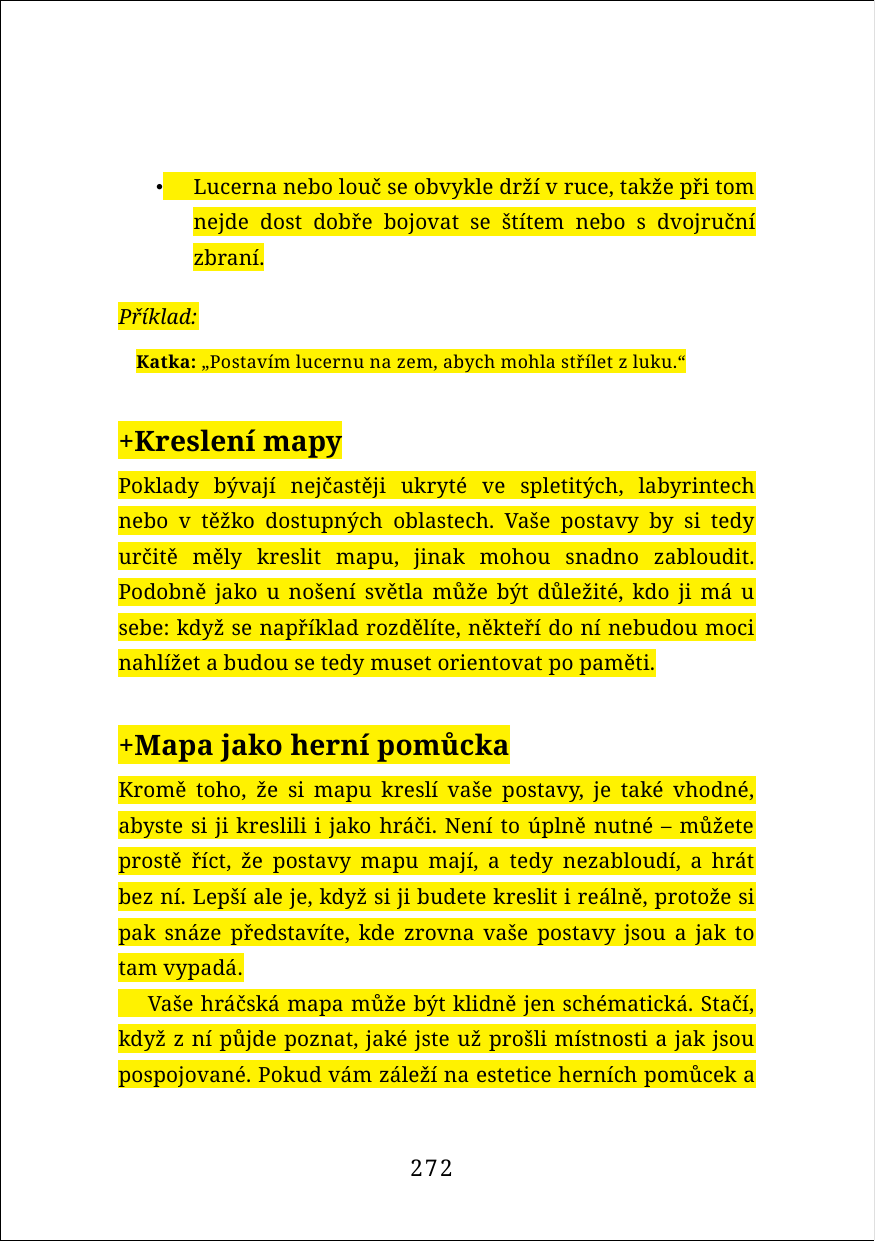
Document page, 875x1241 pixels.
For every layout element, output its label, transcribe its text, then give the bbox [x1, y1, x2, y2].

text Kromě toho, že si mapu kreslí vaše postavy, je také vhodné, abyste si ji kreslili i jako hráči. Není to úplně nutné – můžete prostě říct, že postavy mapu mají, a tedy nezabloudí, a hrát bez ní. Lepší ale je, když si ji budete kreslit i reálně, protože si pak snáze představíte, kde zrovna vaše postavy jsou a jak to tam vypadá. Vaše hráčská mapa může být klidně jen schématická. Stačí, když z ní půjde poznat, jaké jste už prošli místnosti a jak jsou pospojované. Pokud vám záleží na estetice herních pomůcek a [118, 776, 756, 1088]
subtitle +Mapa jako herní pomůcka [118, 725, 756, 764]
list Lucerna nebo louč se obvykle drží v ruce, takže při tom nejde dost dobře bojovat se štítem nebo s dvojruční zbraní. [156, 172, 756, 271]
text Příklad: [118, 302, 756, 330]
text Katka: „Postavím lucernu na zem, abych mohla střílet z luku.“ [136, 349, 756, 373]
text Poklady bývají nejčastěji ukryté ve spletitých, labyrintech nebo v těžko dostupných oblastech. Vaše postavy by si tedy určitě měly kreslit mapu, jinak mohou snadno zabloudit. Podobně jako u nošení světla může být důležité, kdo ji má u sebe: když se například rozdělíte, někteří do ní nebudou moci nahlížet a budou se tedy muset orientovat po paměti. [118, 471, 756, 677]
subtitle +Kreslení mapy [118, 421, 756, 459]
